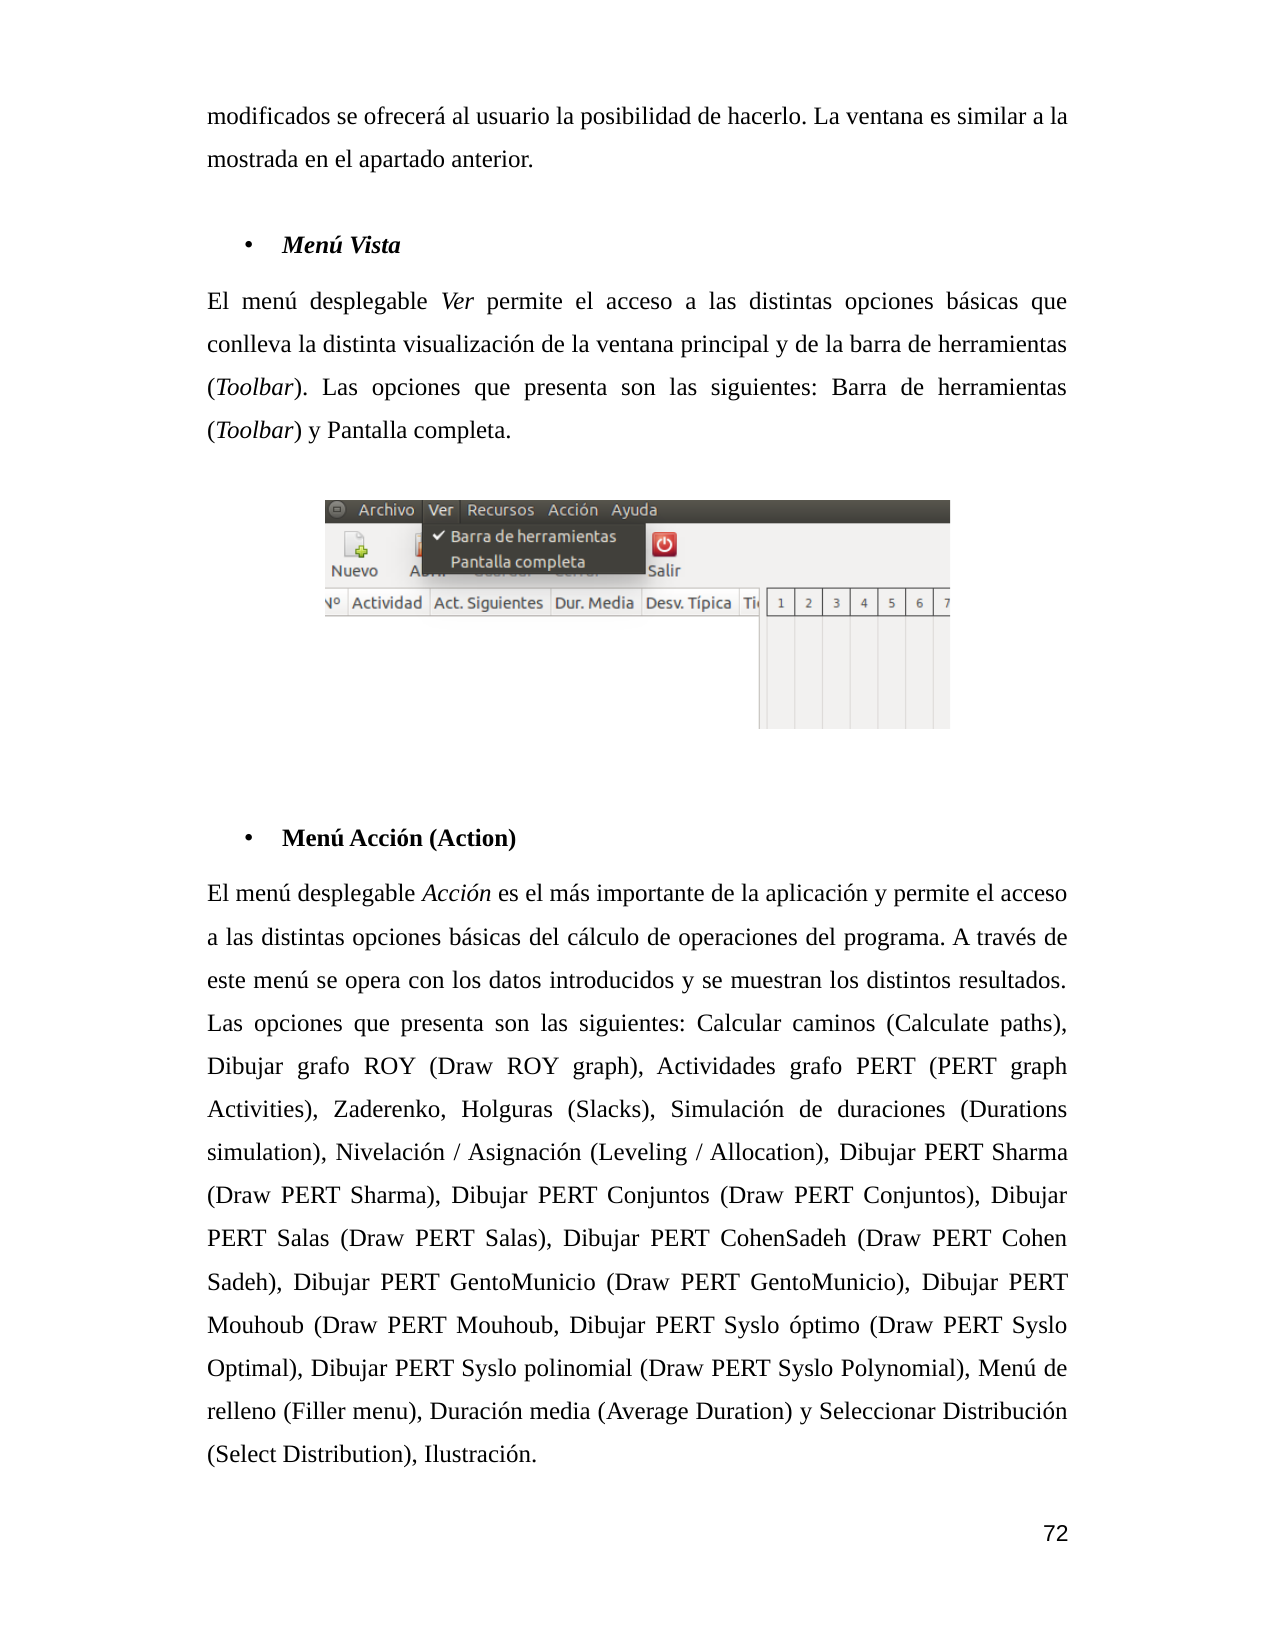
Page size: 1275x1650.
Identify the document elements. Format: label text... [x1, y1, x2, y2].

list Menú Vista [244, 230, 1068, 259]
list Menú Acción (Action) [244, 823, 1068, 852]
text El menú desplegable Acción es el más importante de la aplicación y permite el acceso a las distintas opciones básicas del cálculo de operaciones del programa. A través de este menú se opera con los datos introducidos y se muestran los distintos resultados. Las opciones que presenta son las siguientes: Calcular caminos (Calculate paths), Dibujar grafo ROY (Draw ROY graph), Actividades grafo PERT (PERT graph Activities), Zaderenko, Holguras (Slacks), Simulación de duraciones (Durations simulation), Nivelación / Asignación (Leveling / Allocation), Dibujar PERT Sharma (Draw PERT Sharma), Dibujar PERT Conjuntos (Draw PERT Conjuntos), Dibujar PERT Salas (Draw PERT Salas), Dibujar PERT CohenSadeh (Draw PERT Cohen Sadeh), Dibujar PERT GentoMunicio (Draw PERT GentoMunicio), Dibujar PERT Mouhoub (Draw PERT Mouhoub, Dibujar PERT Syslo óptimo (Draw PERT Syslo Optimal), Dibujar PERT Syslo polinomial (Draw PERT Syslo Polynomial), Menú de relleno (Filler menu), Duración media (Average Duration) y Seleccionar Distribución (Select Distribution), Ilustración. [207, 878, 1068, 1468]
text modificados se ofrecerá al usuario la posibilidad de hacerlo. La ventana es similar a la mostrada en el apartado anterior. [207, 101, 1068, 173]
text El menú desplegable Ver permite el acceso a las distintas opciones básicas que conlleva la distinta visualización de la ventana principal y de la barra de herramientas (Toolbar). Las opciones que presenta son las siguientes: Barra de herramientas (Toolbar) y Pantalla completa. [207, 286, 1068, 444]
